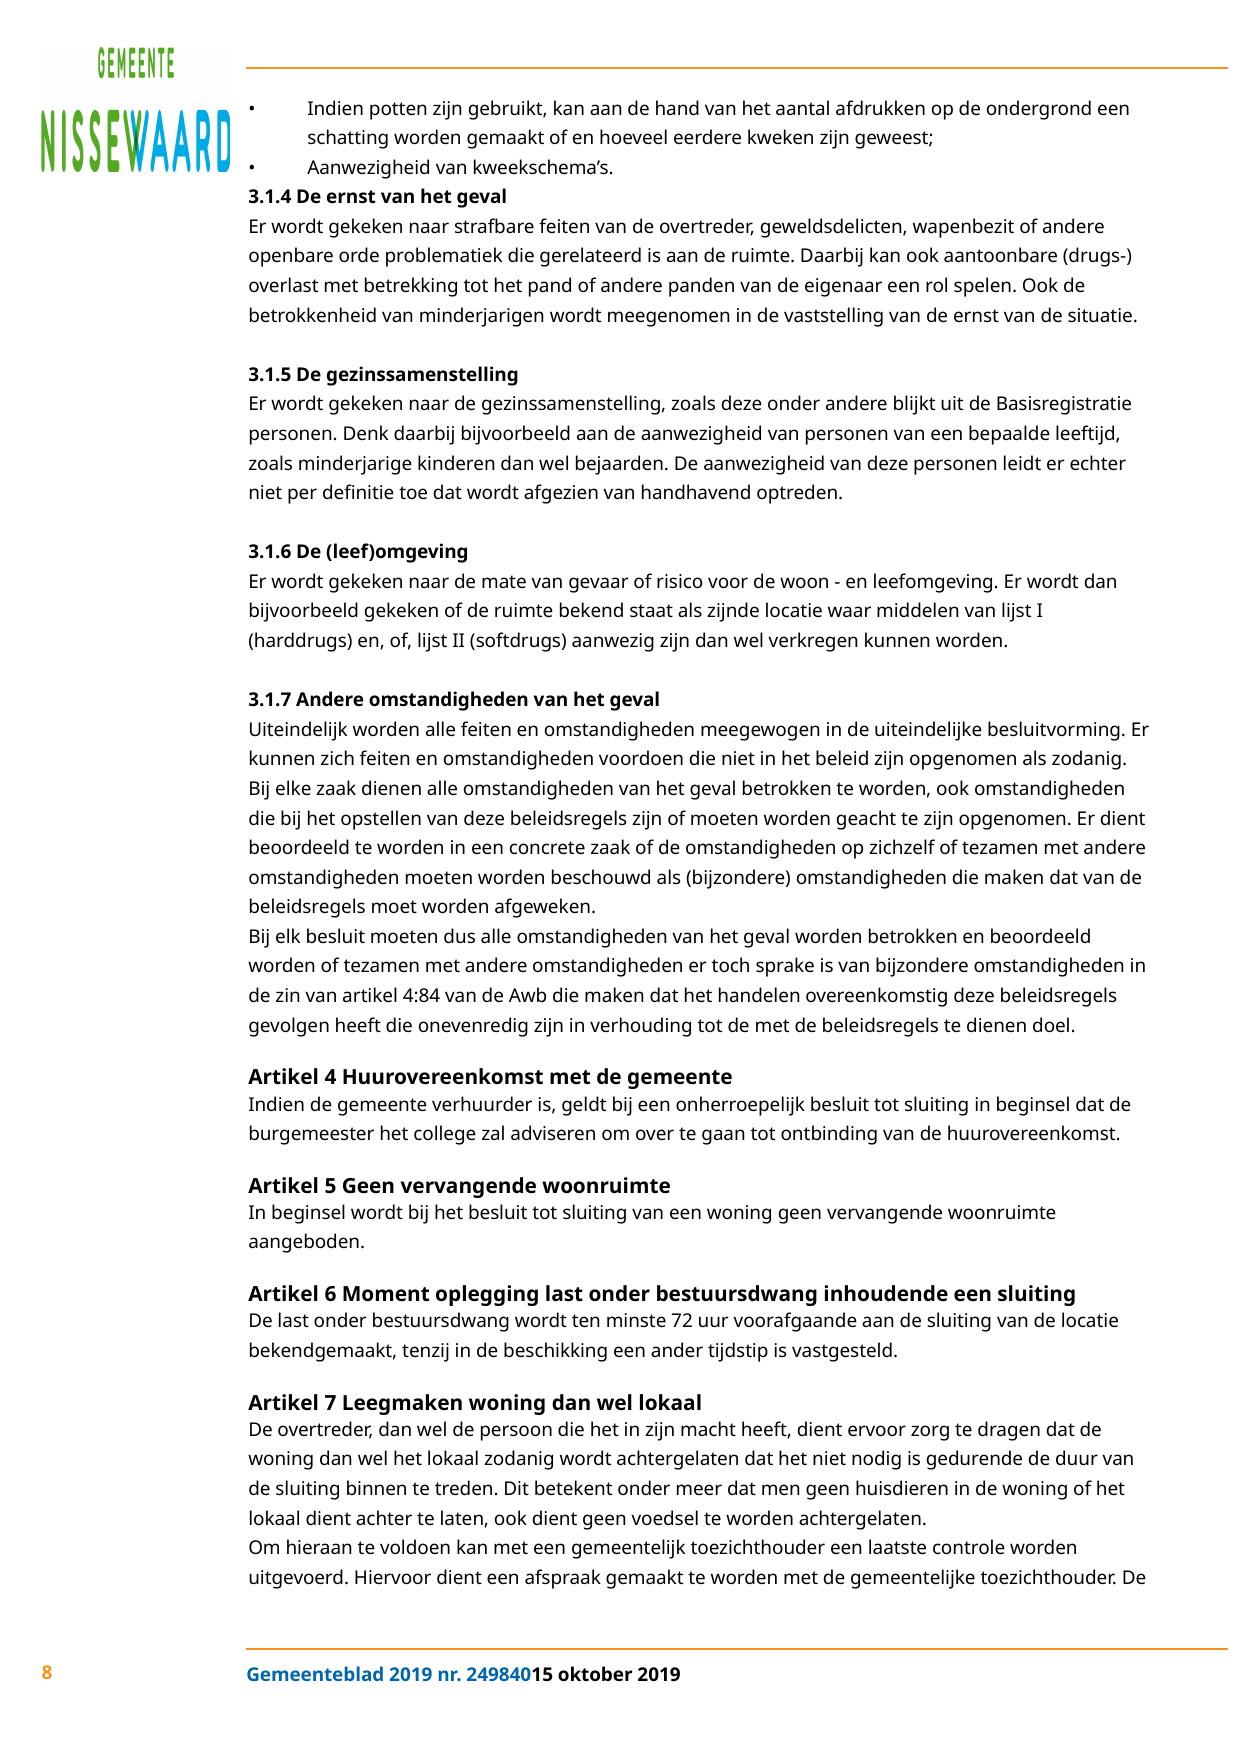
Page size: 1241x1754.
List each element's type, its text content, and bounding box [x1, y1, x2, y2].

text Er wordt gekeken naar de mate van gevaar of risico voor de woon - en leefomgeving. Er wordt dan bijvoorbeeld gekeken of de ruimte bekend staat als zijnde locatie waar middelen van lijst I (harddrugs) en, of, lijst II (softdrugs) aanwezig zijn dan wel verkregen kunnen worden. [248, 568, 1152, 653]
text Bij elk besluit moeten dus alle omstandigheden van het geval worden betrokken en beoordeeld worden of tezamen met andere omstandigheden er toch sprake is van bijzondere omstandigheden in de zin van artikel 4:84 van de Awb die maken dat het handelen overeenkomstig deze beleidsregels gevolgen heeft die onevenredig zijn in verhouding tot de met de beleidsregels te dienen doel. [248, 923, 1152, 1038]
text Artikel 7 Leegmaken woning dan wel lokaal [248, 1388, 1152, 1416]
text 3.1.5 De gezinssamenstelling [248, 361, 1152, 387]
text De overtreder, dan wel de persoon die het in zijn macht heeft, dient ervoor zorg te dragen dat de woning dan wel het lokaal zodanig wordt achtergelaten dat het niet nodig is gedurende de duur van de sluiting binnen te treden. Dit betekent onder meer dat men geen huisdieren in de woning of het lokaal dient achter te laten, ook dient geen voedsel te worden achtergelaten. [248, 1416, 1152, 1531]
text Artikel 5 Geen vervangende woonruimte [248, 1171, 1152, 1199]
text Uiteindelijk worden alle feiten en omstandigheden meegewogen in de uiteindelijke besluitvorming. Er kunnen zich feiten en omstandigheden voordoen die niet in het beleid zijn opgenomen als zodanig. Bij elke zaak dienen alle omstandigheden van het geval betrokken te worden, ook omstandigheden die bij het opstellen van deze beleidsregels zijn of moeten worden geacht te zijn opgenomen. Er dient beoordeeld te worden in een concrete zaak of de omstandigheden op zichzelf of tezamen met andere omstandigheden moeten worden beschouwd als (bijzondere) omstandigheden die maken dat van de beleidsregels moet worden afgeweken. [248, 716, 1152, 919]
text Er wordt gekeken naar de gezinssamenstelling, zoals deze onder andere blijkt uit de Basisregistratie personen. Denk daarbij bijvoorbeeld aan de aanwezigheid van personen van een bepaalde leeftijd, zoals minderjarige kinderen dan wel bejaarden. De aanwezigheid van deze personen leidt er echter niet per definitie toe dat wordt afgezien van handhavend optreden. [248, 391, 1152, 505]
picture [222, 122, 227, 160]
list Aanwezigheid van kweekschema’s. [248, 154, 1152, 180]
text Om hieraan te voldoen kan met een gemeentelijk toezichthouder een laatste controle worden uitgevoerd. Hiervoor dient een afspraak gemaakt te worden met de gemeentelijke toezichthouder. De [248, 1534, 1152, 1590]
text Indien de gemeente verhuurder is, geldt bij een onherroepelijk besluit tot sluiting in beginsel dat de burgemeester het college zal adviseren om over te gaan tot ontbinding van de huurovereenkomst. [248, 1091, 1152, 1146]
text In beginsel wordt bij het besluit tot sluiting van een woning geen vervangende woonruimte aangeboden. [248, 1199, 1152, 1254]
text Er wordt gekeken naar strafbare feiten van de overtreder, geweldsdelicten, wapenbezit of andere openbare orde problematiek die gerelateerd is aan de ruimte. Daarbij kan ook aantoonbare (drugs-) overlast met betrekking tot het pand of andere panden van de eigenaar een rol spelen. Ook de betrokkenheid van minderjarigen wordt meegenomen in de vaststelling van de ernst van de situatie. [248, 213, 1152, 328]
picture [201, 122, 206, 138]
text Artikel 6 Moment oplegging last onder bestuursdwang inhoudende een sluiting [248, 1279, 1152, 1308]
picture [176, 157, 187, 172]
text 3.1.7 Andere omstandigheden van het geval [248, 686, 1152, 712]
text 3.1.6 De (leef)omgeving [248, 538, 1152, 564]
text De last onder bestuursdwang wordt ten minste 72 uur voorafgaande aan de sluiting van de locatie bekendgemaakt, tenzij in de beschikking een ander tijdstip is vastgesteld. [248, 1308, 1152, 1363]
text Artikel 4 Huurovereenkomst met de gemeente [248, 1062, 1152, 1091]
picture [154, 157, 165, 172]
list Indien potten zijn gebruikt, kan aan de hand van het aantal afdrukken op de ondergrond een schatting worden gemaakt of en hoeveel eerdere kweken zijn geweest; [248, 95, 1152, 150]
text 3.1.4 De ernst van het geval [248, 183, 1152, 209]
picture [41, 47, 231, 172]
picture [200, 151, 206, 172]
